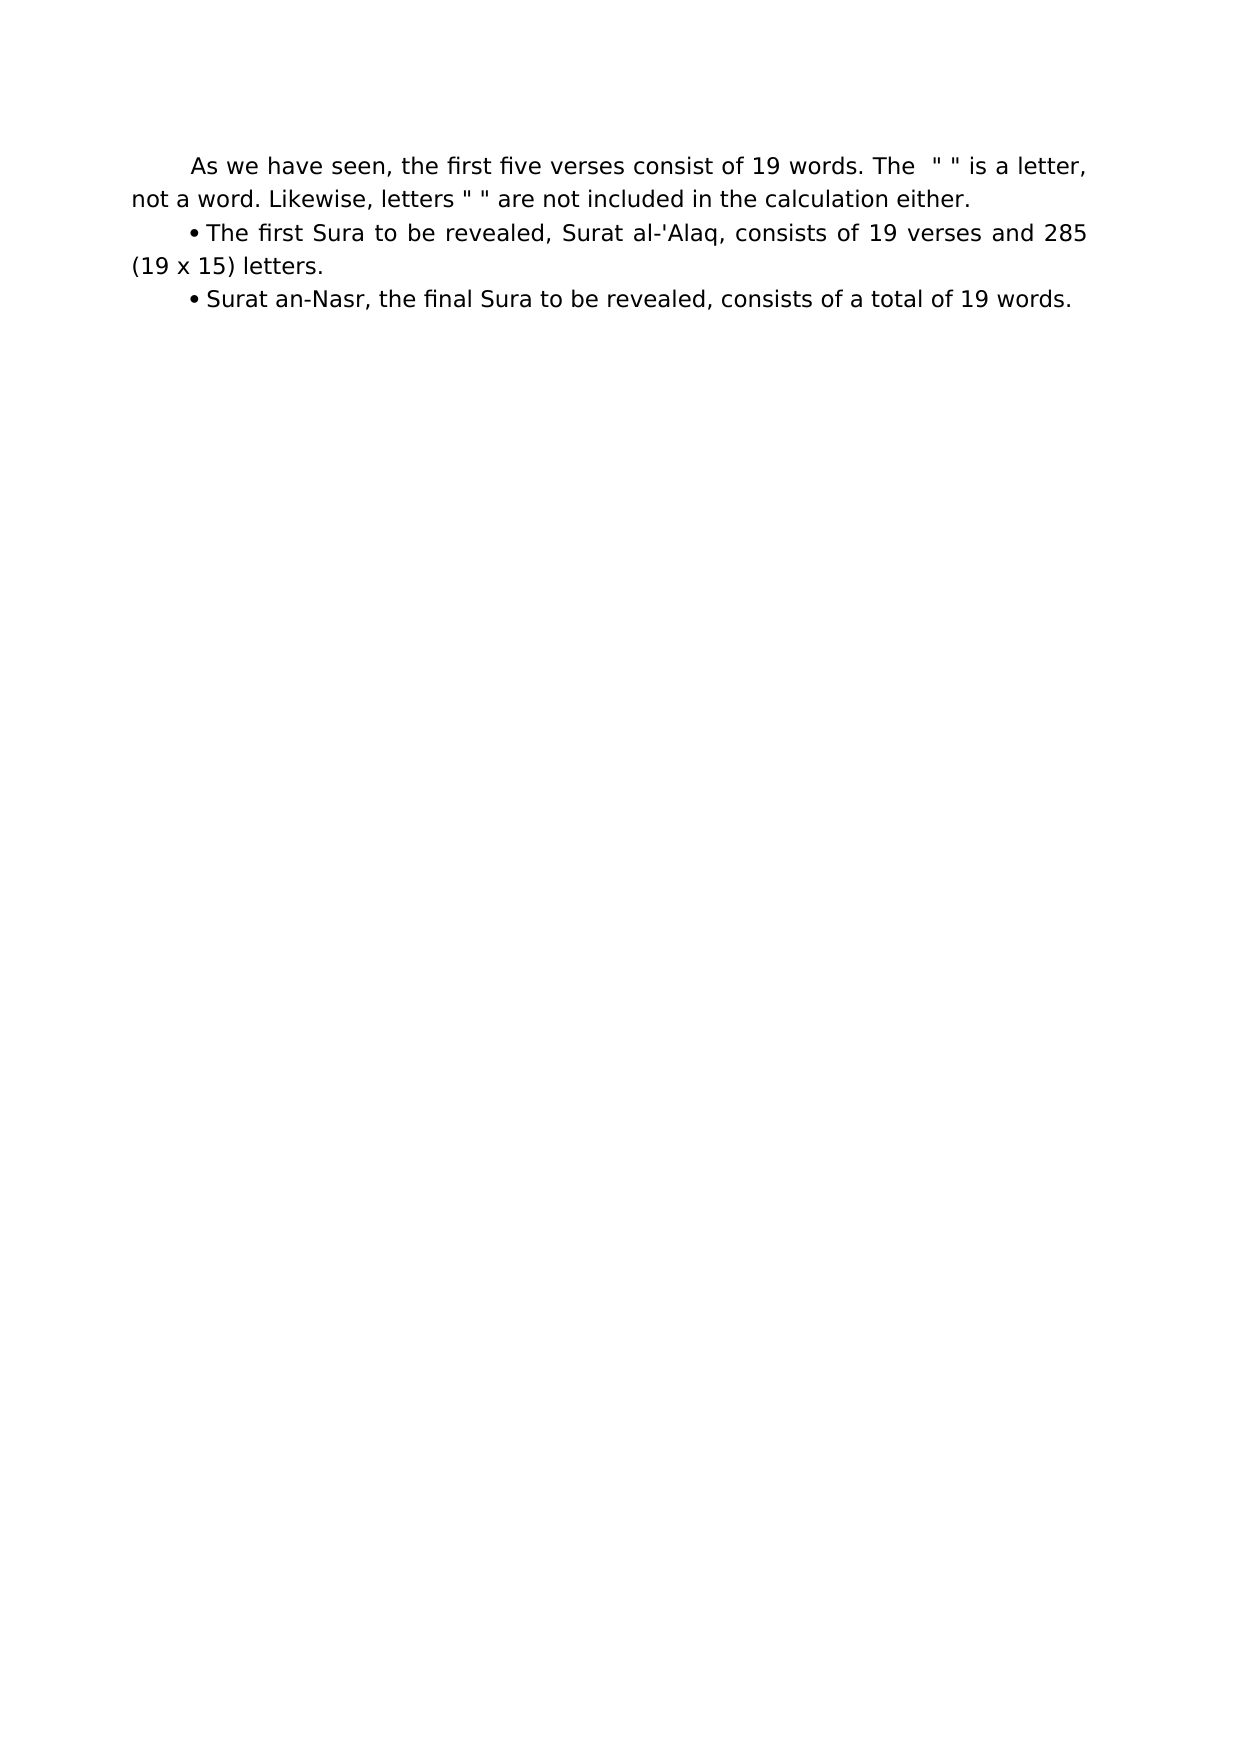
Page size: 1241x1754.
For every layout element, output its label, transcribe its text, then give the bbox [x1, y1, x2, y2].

text As we have seen, the first five verses consist of 19 words. The " " is a letter, not a word. Likewise, letters " " are not included in the calculation either. [131, 148, 1088, 214]
list The first Sura to be revealed, Surat al-'Alaq, consists of 19 verses and 285 (19 x 15) letters. [131, 214, 1088, 281]
list Surat an-Nasr, the final Sura to be revealed, consists of a total of 19 words. [131, 281, 1088, 314]
